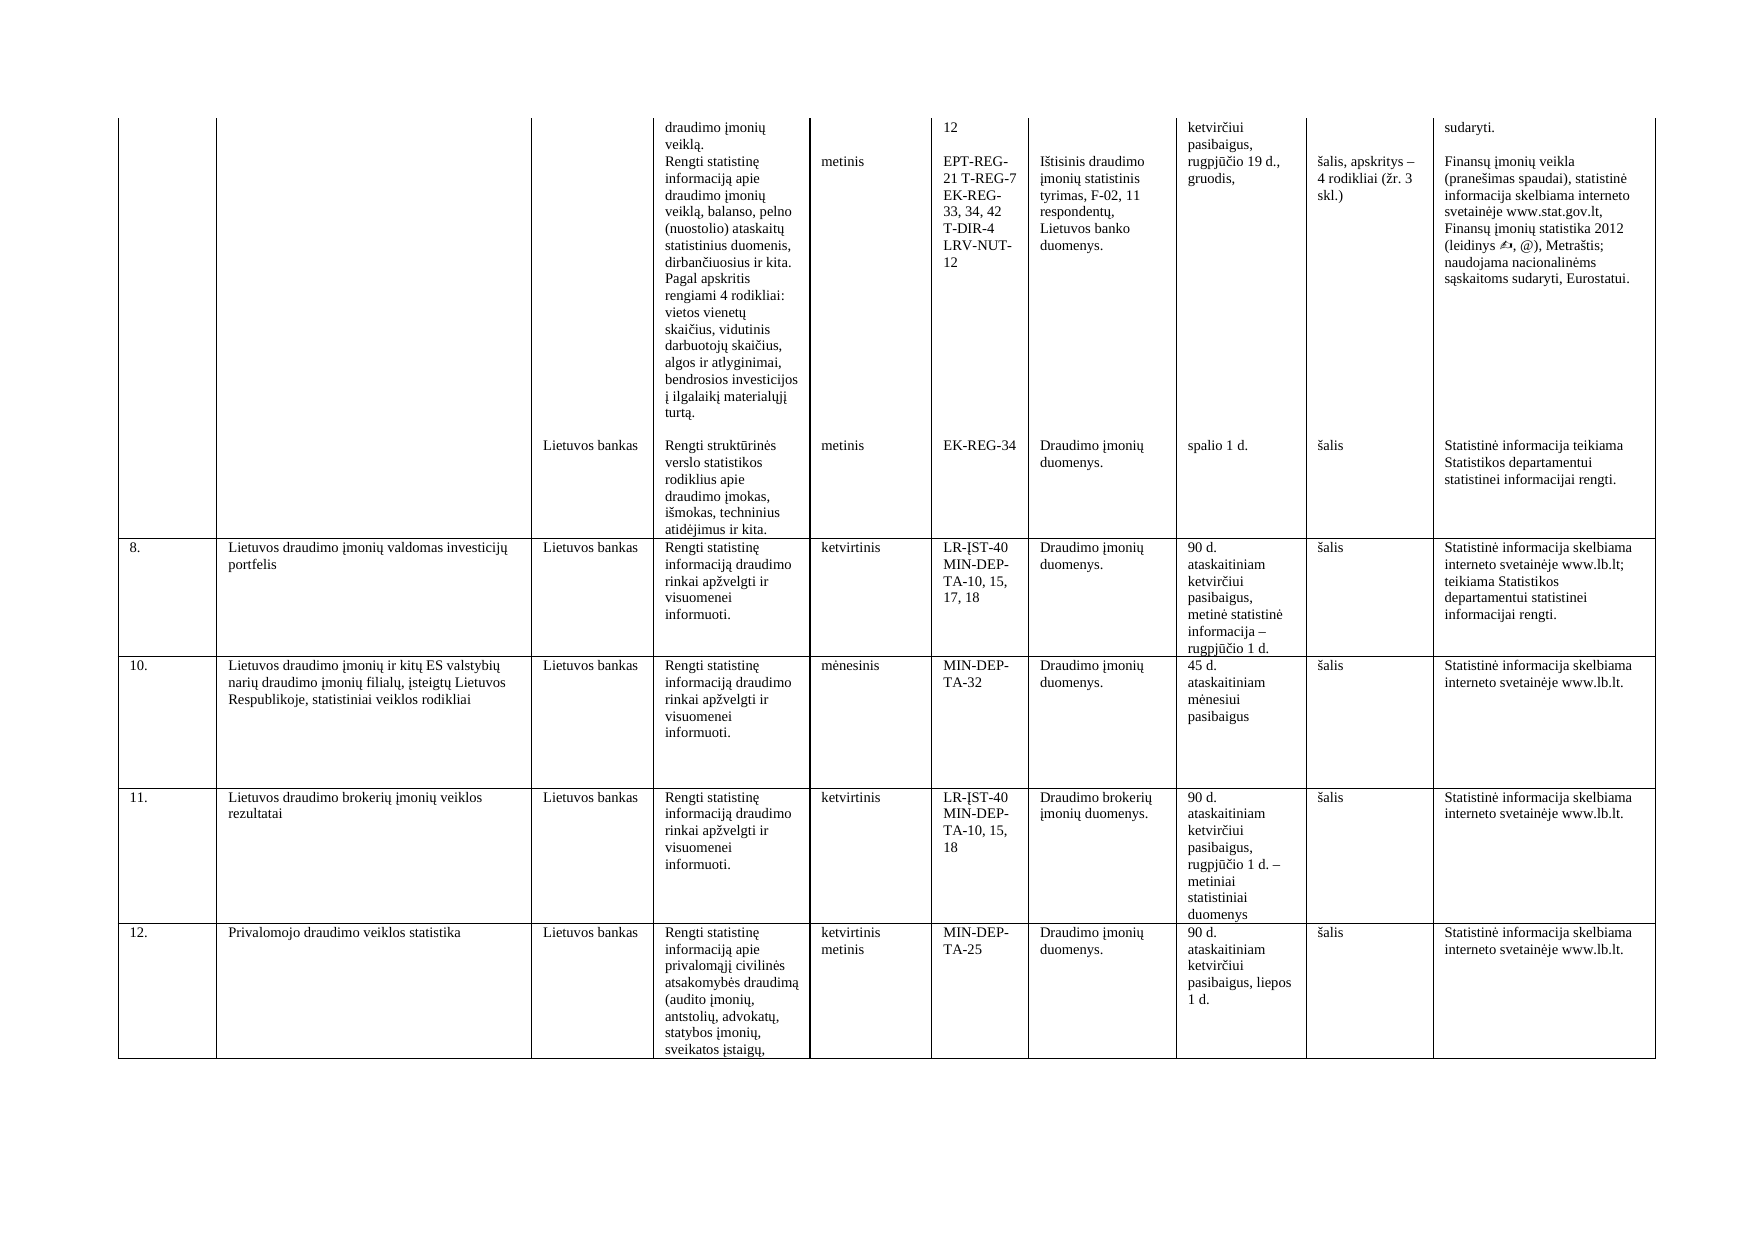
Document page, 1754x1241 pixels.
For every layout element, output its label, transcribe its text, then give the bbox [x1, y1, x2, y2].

table_cell Statistinė informacija skelbiama interneto svetainėje www.lb.lt. [1434, 657, 1655, 787]
table_cell Draudimo įmonių duomenys. [1029, 924, 1176, 1058]
table_cell Lietuvos draudimo įmonių ir kitų ES valstybių narių draudimo įmonių filialų, įsteigtų Lietuvos Respublikoje, statistiniai veiklos rodikliai [217, 657, 531, 787]
table_cell šalis [1307, 437, 1433, 538]
table_cell [119, 118, 216, 153]
table_cell Finansų įmonių veikla (pranešimas spaudai), statistinė informacija skelbiama interneto svetainėje www.stat.gov.lt, Finansų įmonių statistika 2012 (leidinys [_|_], @), Metraštis; naudojama nacionalinėms sąskaitoms sudaryti, Eurostatui. [1434, 153, 1655, 437]
table_cell šalis, apskritys – 4 rodikliai (žr. 3 skl.) [1307, 153, 1433, 437]
table_cell Draudimo brokerių įmonių duomenys. [1029, 789, 1176, 923]
table_cell Lietuvos bankas [532, 539, 653, 656]
table_cell MIN-DEP-TA-32 [932, 657, 1028, 787]
table_cell Ištisinis draudimo įmonių statistinis tyrimas, F-02, 11 respondentų, Lietuvos banko duomenys. [1029, 153, 1176, 437]
table_cell metinis [811, 153, 931, 437]
table_cell 90 d. ataskaitiniam ketvirčiui pasibaigus, liepos 1 d. [1177, 924, 1306, 1058]
table_cell ketvirčiui pasibaigus, [1177, 118, 1306, 153]
table_cell rugpjūčio 19 d., gruodis, [1177, 153, 1306, 437]
table_cell Statistinė informacija skelbiama interneto svetainėje www.lb.lt. [1434, 789, 1655, 923]
table_cell Lietuvos bankas [532, 924, 653, 1058]
table_cell metinis [811, 437, 931, 538]
table_cell 11. [119, 789, 216, 923]
table_cell [217, 437, 531, 538]
table_cell šalis [1307, 789, 1433, 923]
table_cell draudimo įmonių veiklą. [654, 118, 809, 153]
table_cell Lietuvos bankas [532, 437, 653, 538]
table_cell Rengti statistinę informaciją draudimo rinkai apžvelgti ir visuomenei informuoti. [654, 657, 809, 787]
table_cell Rengti statistinę informaciją draudimo rinkai apžvelgti ir visuomenei informuoti. [654, 789, 809, 923]
table_cell [1029, 118, 1176, 153]
table_cell Statistinė informacija skelbiama interneto svetainėje www.lb.lt; teikiama Statistikos departamentui statistinei informacijai rengti. [1434, 539, 1655, 656]
table_cell [532, 118, 653, 153]
table_cell [1307, 118, 1433, 153]
table_cell 10. [119, 657, 216, 787]
table_cell [217, 118, 531, 153]
table_cell Rengti struktūrinės verslo statistikos rodiklius apie draudimo įmokas, išmokas, techninius atidėjimus ir kita. [654, 437, 809, 538]
table_cell sudaryti. [1434, 118, 1655, 153]
table_cell Statistinė informacija skelbiama interneto svetainėje www.lb.lt. [1434, 924, 1655, 1058]
table_cell Lietuvos bankas [532, 657, 653, 787]
table_cell [119, 153, 216, 437]
table_cell [217, 153, 531, 437]
table_cell šalis [1307, 657, 1433, 787]
table_cell Statistinė informacija teikiama Statistikos departamentui statistinei informacijai rengti. [1434, 437, 1655, 538]
table_cell šalis [1307, 539, 1433, 656]
table_cell MIN-DEP-TA-25 [932, 924, 1028, 1058]
table_cell [811, 118, 931, 153]
table_cell ketvirtinis metinis [811, 924, 931, 1058]
table_cell LR-ĮST-40 MIN-DEP-TA-10, 15, 18 [932, 789, 1028, 923]
table_cell mėnesinis [811, 657, 931, 787]
table_cell šalis [1307, 924, 1433, 1058]
table_cell 12. [119, 924, 216, 1058]
table_cell Draudimo įmonių duomenys. [1029, 437, 1176, 538]
table_cell Rengti statistinę informaciją apie draudimo įmonių veiklą, balanso, pelno (nuostolio) ataskaitų statistinius duomenis, dirbančiuosius ir kita. Pagal apskritis rengiami 4 rodikliai: vietos vienetų skaičius, vidutinis darbuotojų skaičius, algos ir atlyginimai, bendrosios investicijos į ilgalaikį materialųjį turtą. [654, 153, 809, 437]
table_cell Privalomojo draudimo veiklos statistika [217, 924, 531, 1058]
table_cell Draudimo įmonių duomenys. [1029, 539, 1176, 656]
table_cell [532, 153, 653, 437]
table_cell 12 [932, 118, 1028, 153]
table_cell ketvirtinis [811, 539, 931, 656]
table_cell Lietuvos bankas [532, 789, 653, 923]
table_cell Lietuvos draudimo įmonių valdomas investicijų portfelis [217, 539, 531, 656]
table_cell Rengti statistinę informaciją draudimo rinkai apžvelgti ir visuomenei informuoti. [654, 539, 809, 656]
table_cell [119, 437, 216, 538]
table_cell Rengti statistinę informaciją apie privalomąjį civilinės atsakomybės draudimą (audito įmonių, antstolių, advokatų, statybos įmonių, sveikatos įstaigų, [654, 924, 809, 1058]
table_cell spalio 1 d. [1177, 437, 1306, 538]
table_cell ketvirtinis [811, 789, 931, 923]
table_cell 8. [119, 539, 216, 656]
table_cell EPT-REG-21 T-REG-7 EK-REG- 33, 34, 42 T-DIR-4 LRV-NUT-12 [932, 153, 1028, 437]
table_cell 90 d. ataskaitiniam ketvirčiui pasibaigus, rugpjūčio 1 d. – metiniai statistiniai duomenys [1177, 789, 1306, 923]
table_cell 90 d. ataskaitiniam ketvirčiui pasibaigus, metinė statistinė informacija – rugpjūčio 1 d. [1177, 539, 1306, 656]
table_cell Draudimo įmonių duomenys. [1029, 657, 1176, 787]
table_cell EK-REG-34 [932, 437, 1028, 538]
table_cell 45 d. ataskaitiniam mėnesiui pasibaigus [1177, 657, 1306, 787]
table_cell Lietuvos draudimo brokerių įmonių veiklos rezultatai [217, 789, 531, 923]
table_cell LR-ĮST-40 MIN-DEP-TA-10, 15, 17, 18 [932, 539, 1028, 656]
